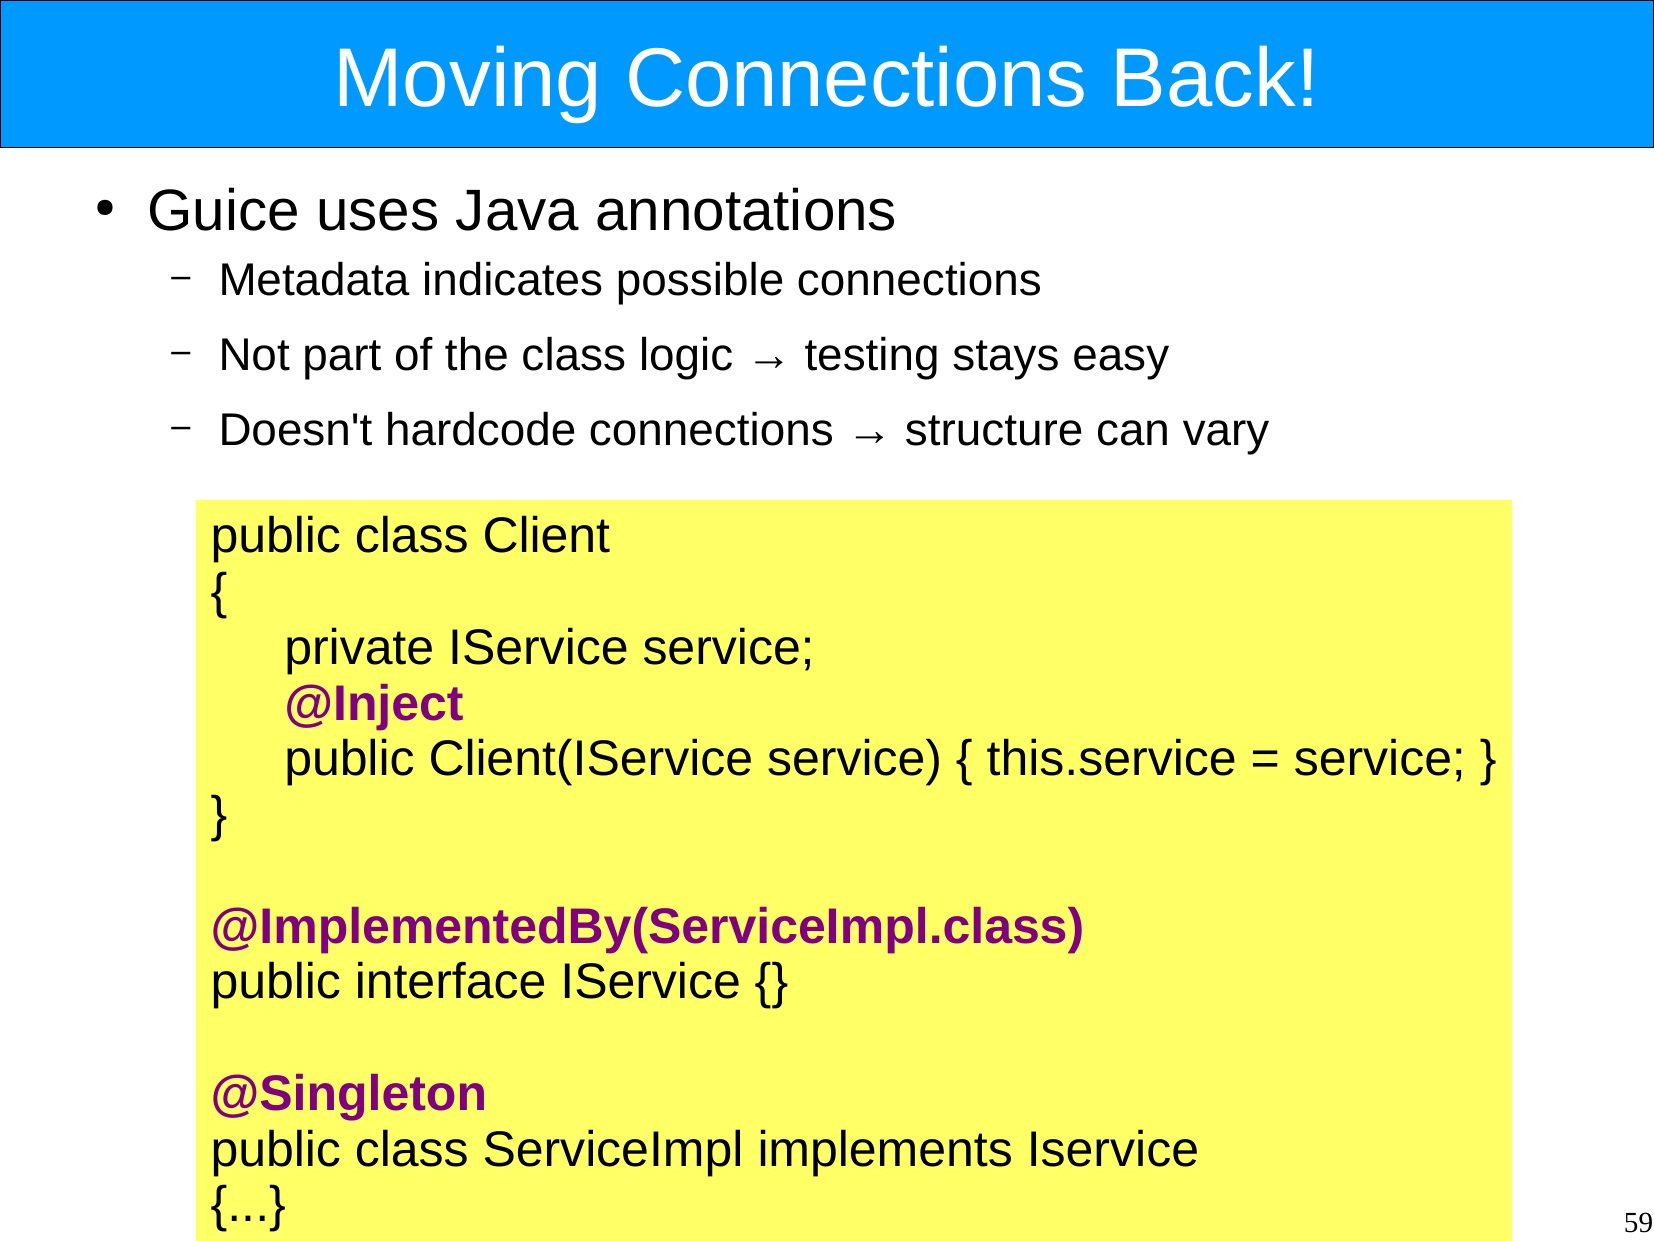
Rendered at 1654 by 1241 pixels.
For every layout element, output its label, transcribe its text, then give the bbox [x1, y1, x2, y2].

list Guice uses Java annotations Metadata indicates possible connections Not part of the class logic → testing stays easy Doesn't hardcode connections → structure can vary [76, 177, 1565, 1196]
title Moving Connections Back! [82, 21, 1571, 135]
text_box public class Client { private IService service; @Inject public Client(IService service) { this.service = service; } } @ImplementedBy(ServiceImpl.class) public interface IService {} @Singleton public class ServiceImpl implements Iservice {...} [195, 500, 1513, 1241]
